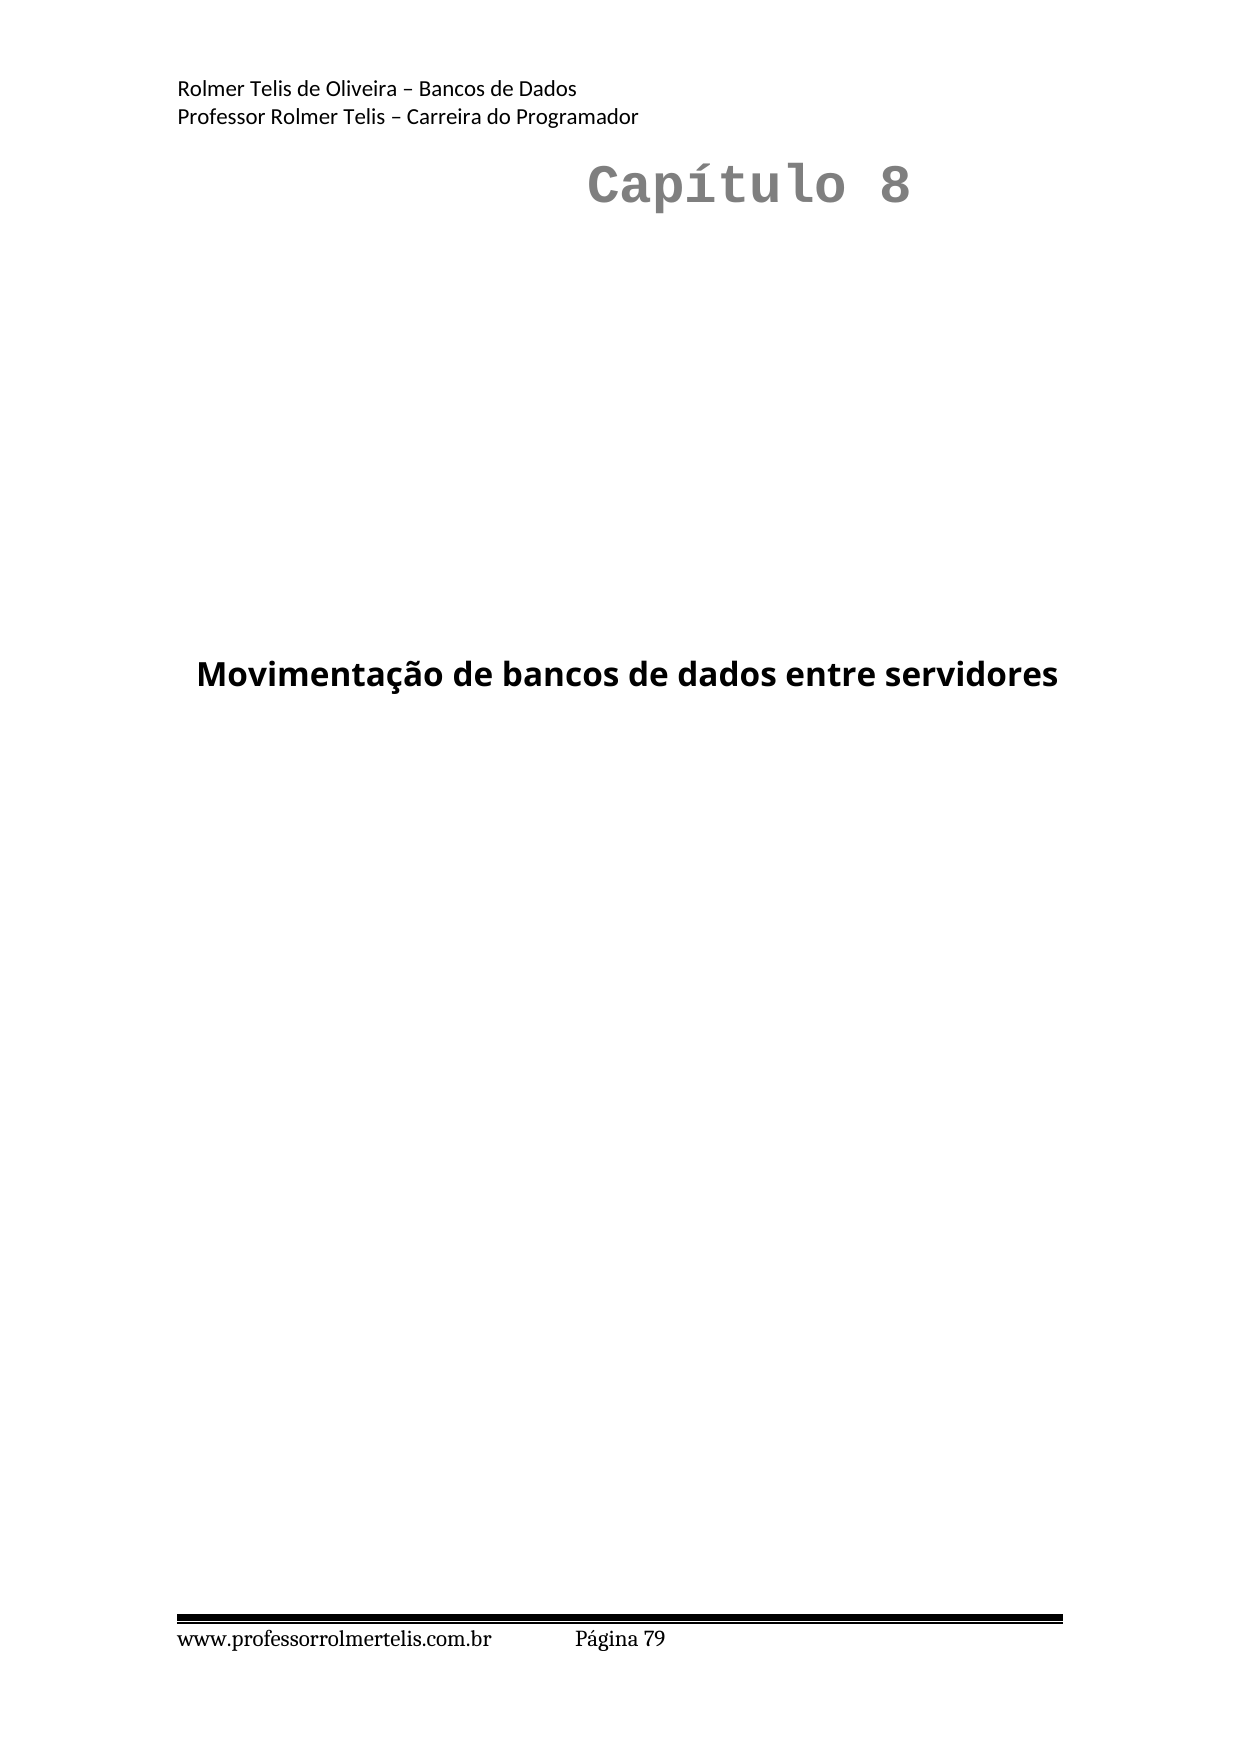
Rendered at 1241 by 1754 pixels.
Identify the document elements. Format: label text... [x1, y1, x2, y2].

table_header Capítulo 8 [177, 158, 1078, 630]
table_cell [177, 1103, 1078, 1575]
table_cell Movimentação de bancos de dados entre servidores [177, 630, 1078, 1103]
